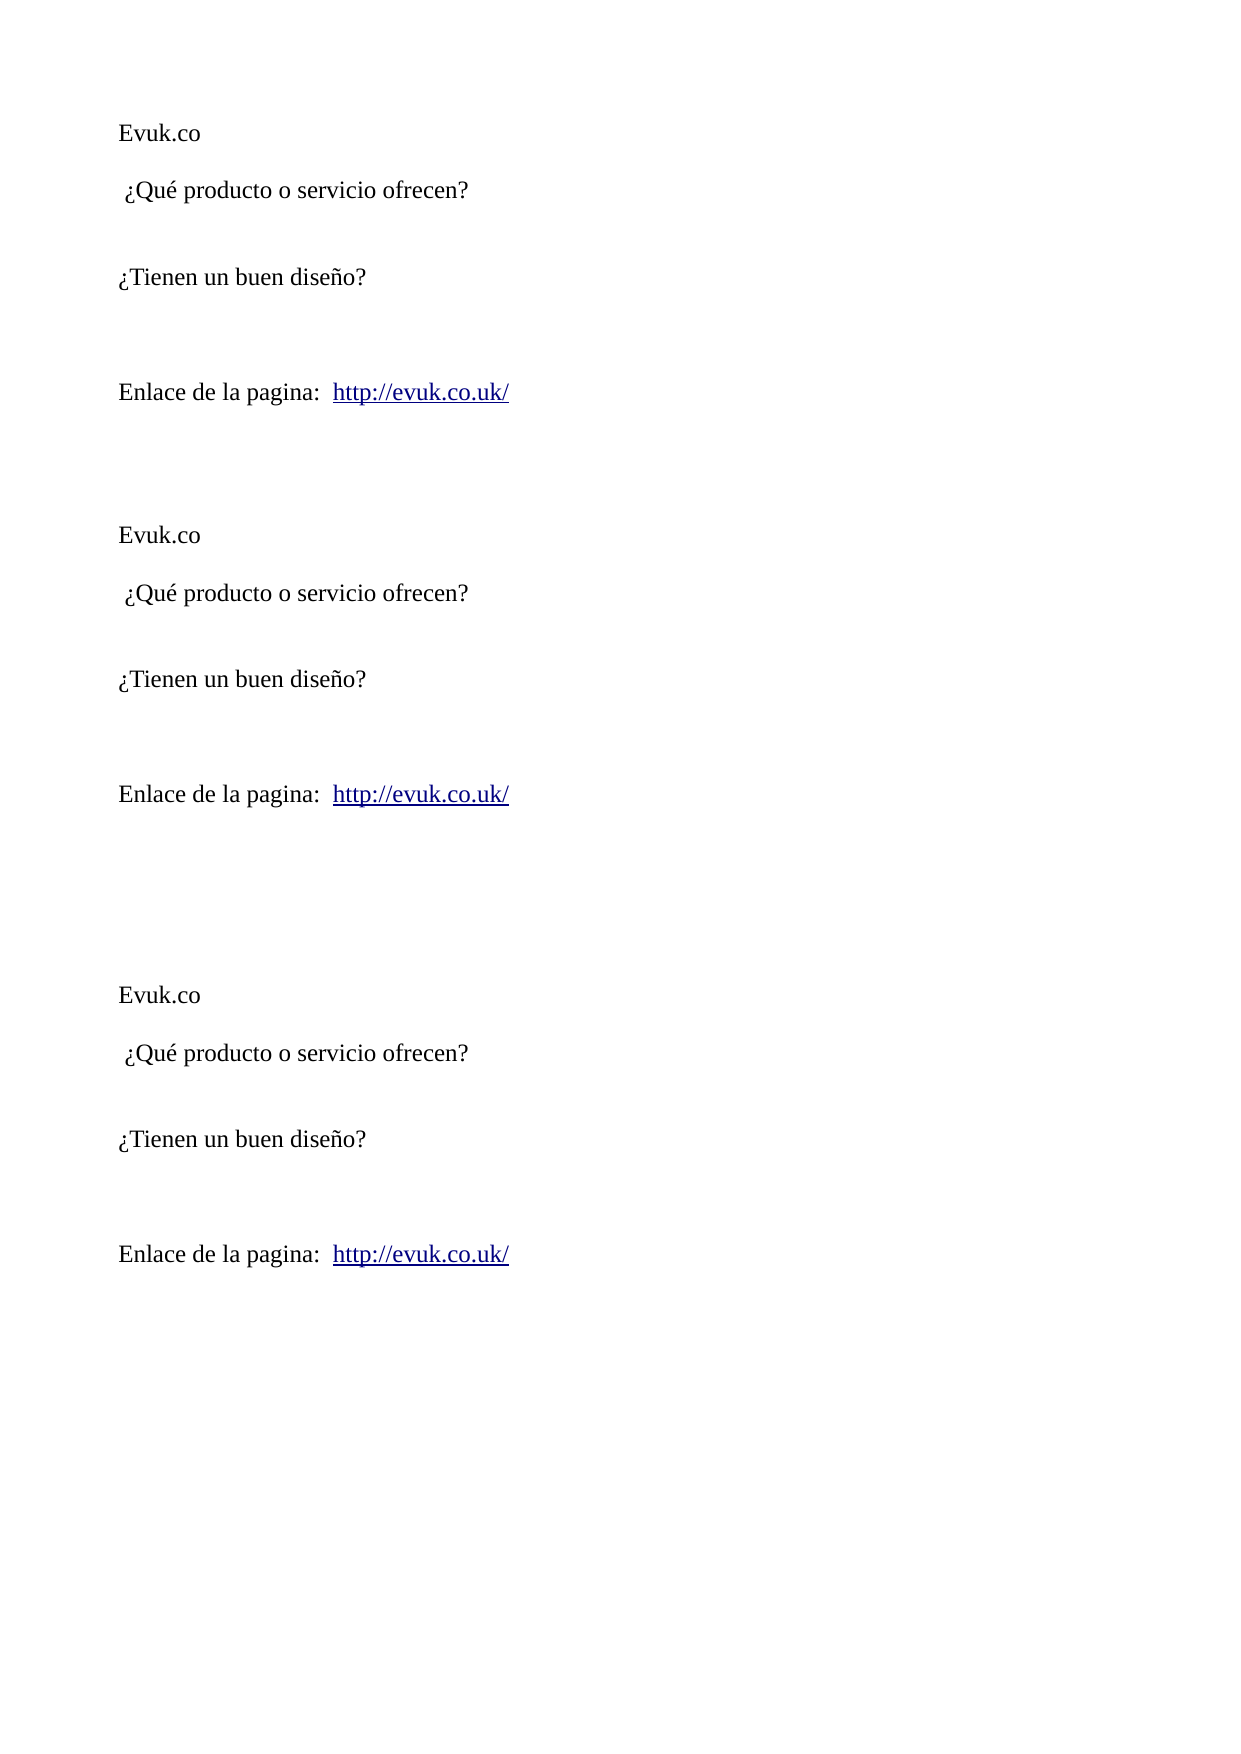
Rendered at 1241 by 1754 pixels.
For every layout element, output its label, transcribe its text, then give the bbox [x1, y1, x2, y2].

text ¿Qué producto o servicio ofrecen? [118, 578, 1122, 607]
text Evuk.co [118, 521, 1122, 549]
text Evuk.co [118, 981, 1122, 1009]
text Enlace de la pagina: http://evuk.co.uk/ [118, 1239, 1122, 1268]
text ¿Qué producto o servicio ofrecen? [118, 176, 1122, 204]
text Evuk.co [118, 118, 1122, 147]
text ¿Tienen un buen diseño? [118, 1124, 1122, 1153]
text ¿Tienen un buen diseño? [118, 664, 1122, 693]
text ¿Qué producto o servicio ofrecen? [118, 1038, 1122, 1067]
text Enlace de la pagina: http://evuk.co.uk/ [118, 779, 1122, 808]
text ¿Tienen un buen diseño? [118, 262, 1122, 291]
text Enlace de la pagina: http://evuk.co.uk/ [118, 377, 1122, 406]
